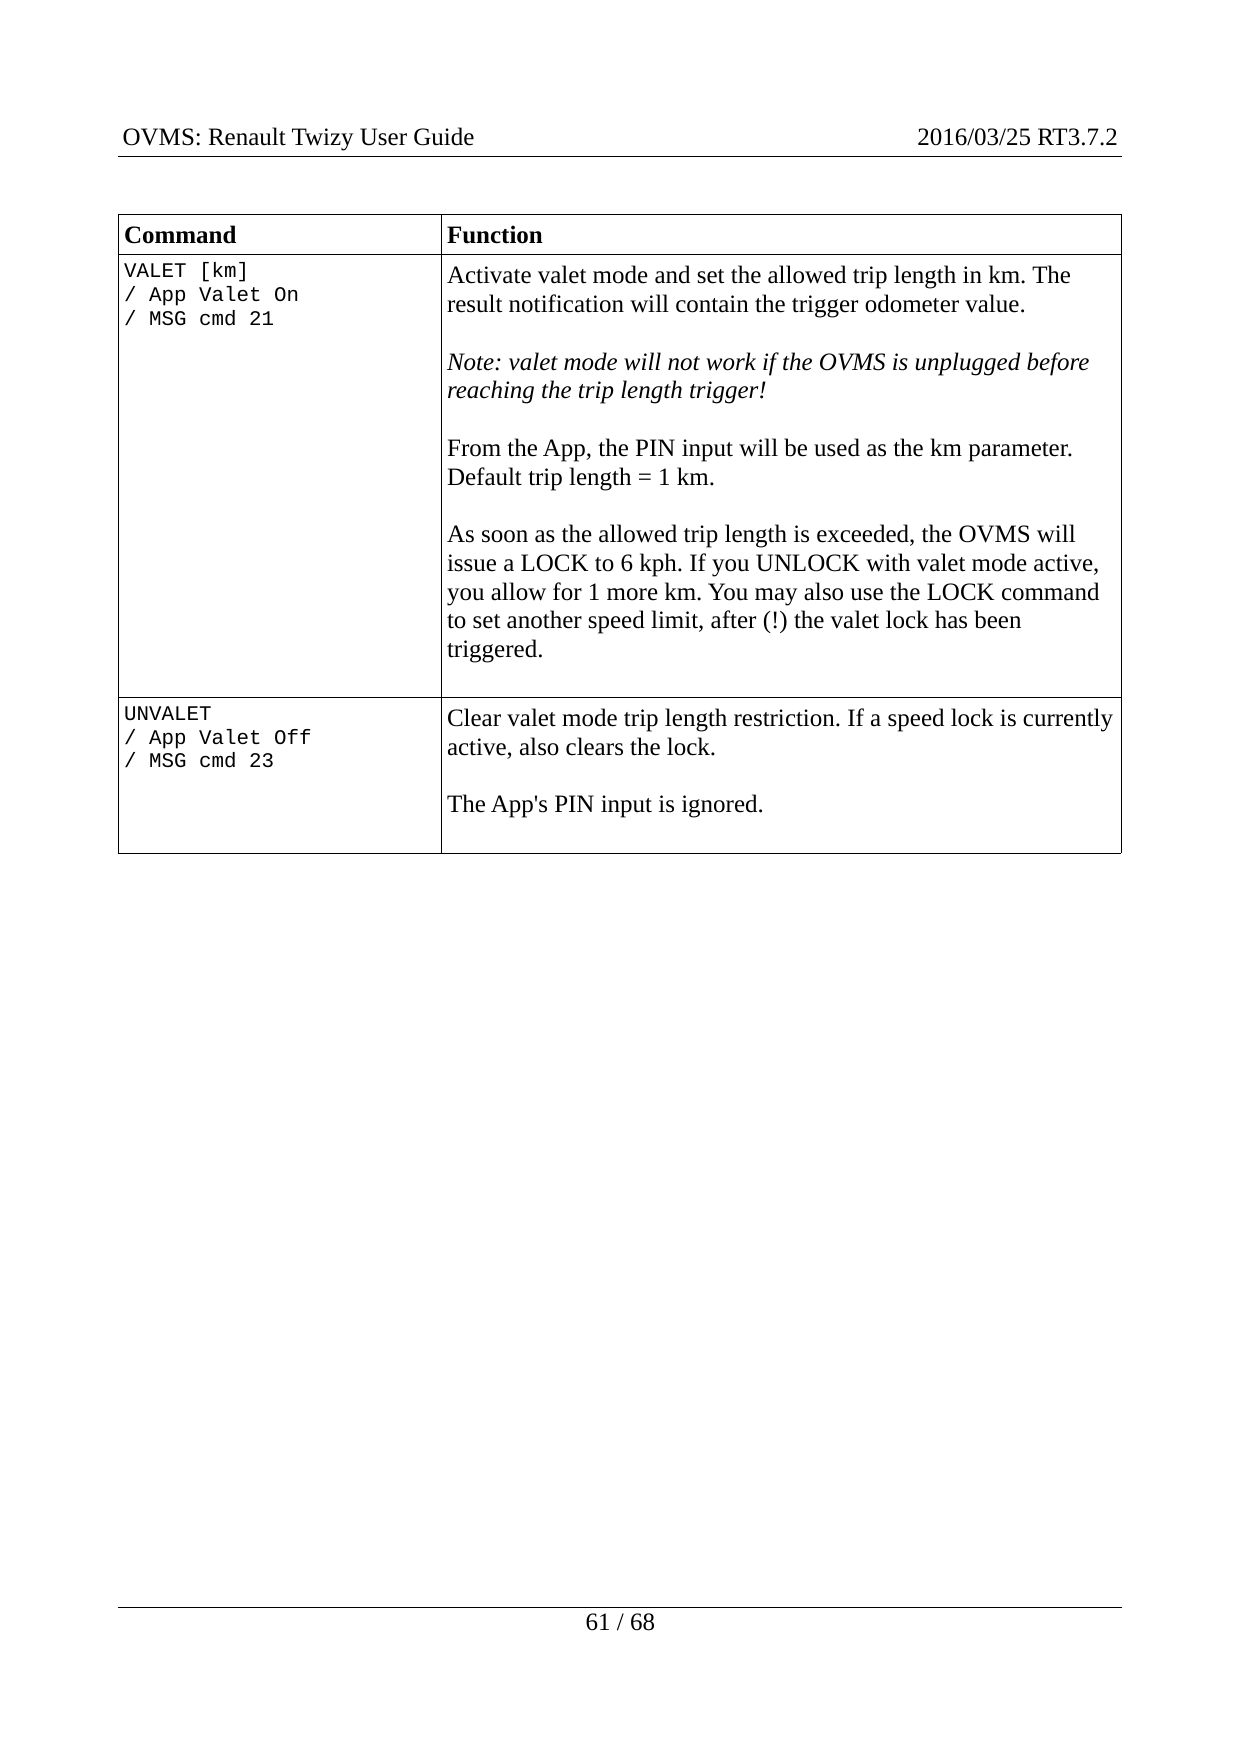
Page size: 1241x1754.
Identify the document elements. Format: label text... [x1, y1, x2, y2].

table_header Command [119, 215, 441, 254]
table_cell Activate valet mode and set the allowed trip length in km. The result notification will contain the trigger odometer value. Note: valet mode will not work if the OVMS is unplugged before reaching the trip length trigger! From the App, the PIN input will be used as the km parameter. Default trip length = 1 km. As soon as the allowed trip length is exceeded, the OVMS will issue a LOCK to 6 kph. If you UNLOCK with valet mode active, you allow for 1 more km. You may also use the LOCK command to set another speed limit, after (!) the valet lock has been triggered. [442, 255, 1121, 697]
table_header Function [442, 215, 1121, 254]
table_cell Clear valet mode trip length restriction. If a speed lock is currently active, also clears the lock. The App's PIN input is ignored. [442, 698, 1121, 853]
table_cell VALET [km] / App Valet On / MSG cmd 21 [119, 255, 441, 697]
table_cell UNVALET / App Valet Off / MSG cmd 23 [119, 698, 441, 853]
